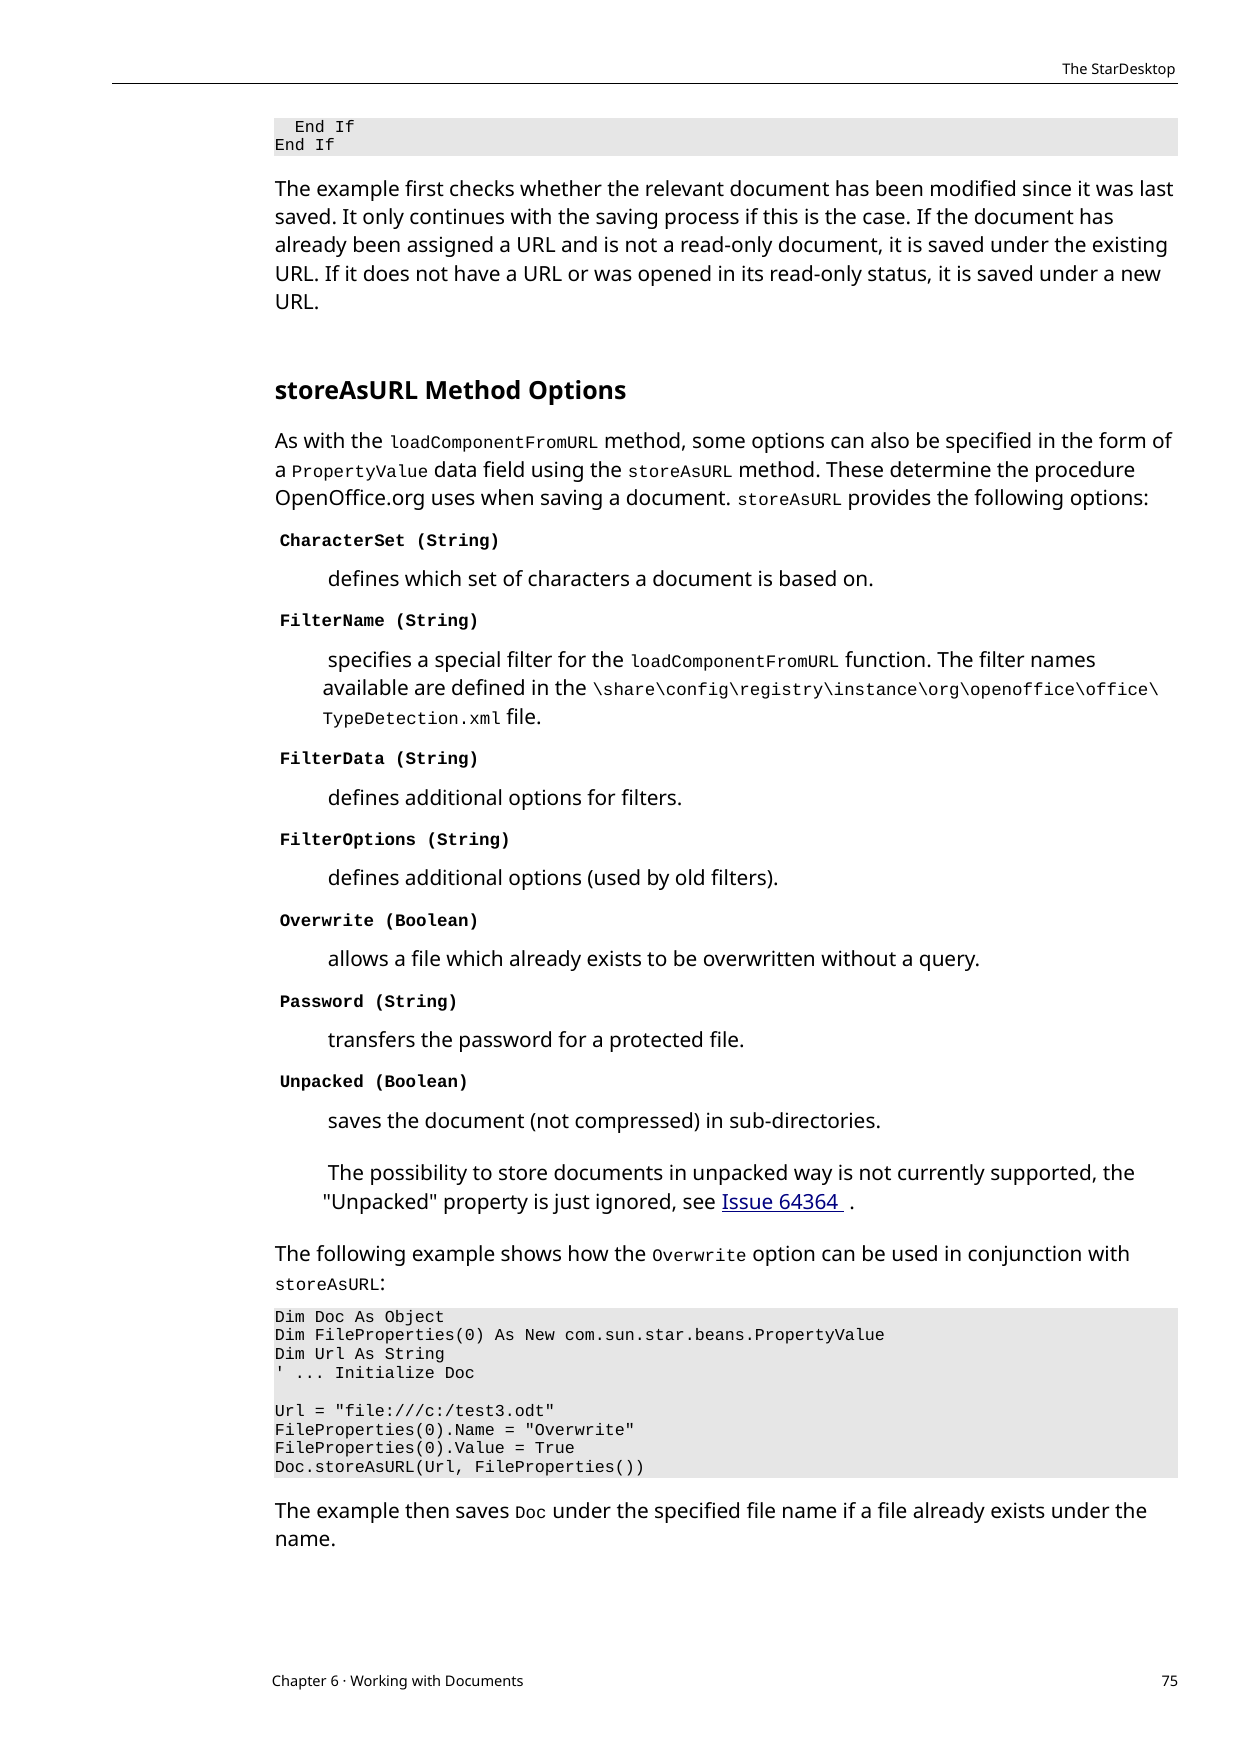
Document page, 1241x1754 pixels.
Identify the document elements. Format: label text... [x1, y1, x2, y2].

list defines additional options for filters. [322, 783, 1178, 811]
list The possibility to store documents in unpacked way is not currently supported, the "Unpacked" property is just ignored, see Issue 64364 . [322, 1158, 1178, 1215]
text The example first checks whether the relevant document has been modified since it was last saved. It only continues with the saving process if this is the case. If the document has already been assigned a URL and is not a read-only document, it is saved under the existing URL. If it does not have a URL or was opened in its read-only status, it is saved under a new URL. [274, 174, 1178, 316]
text The example then saves Doc under the specified file name if a file already exists under the name. [274, 1496, 1178, 1553]
text The following example shows how the Overwrite option can be used in conjunction with storeAsURL: [274, 1239, 1178, 1296]
text Dim Doc As Object Dim FileProperties(0) As New com.sun.star.beans.PropertyValue Dim Url As String ' ... Initialize Doc Url = "file:///c:/test3.odt" FileProperties(0).Name = "Overwrite" FileProperties(0).Value = True Doc.storeAsURL(Url, FileProperties()) [274, 1308, 1178, 1478]
list defines which set of characters a document is based on. [322, 564, 1178, 593]
list CharacterSet (String) [274, 524, 1178, 552]
list allows a file which already exists to be overwritten without a query. [322, 944, 1178, 973]
list FilterOptions (String) [274, 823, 1178, 852]
list Password (String) [274, 985, 1178, 1013]
list saves the document (not compressed) in sub-directories. [322, 1106, 1178, 1134]
text End If End If [274, 118, 1178, 156]
text As with the loadComponentFromURL method, some options can also be specified in the form of a PropertyValue data field using the storeAsURL method. These determine the procedure OpenOffice.org uses when saving a document. storeAsURL provides the following options: [274, 426, 1178, 512]
list FilterName (String) [274, 604, 1178, 633]
list transfers the password for a protected file. [322, 1025, 1178, 1054]
list specifies a special filter for the loadComponentFromURL function. The filter names available are defined in the \share\config\registry\instance\org\openoffice\office\TypeDetection.xml file. [322, 645, 1178, 730]
list FilterData (String) [274, 742, 1178, 771]
list Unpacked (Boolean) [274, 1066, 1178, 1094]
list defines additional options (used by old filters). [322, 863, 1178, 892]
subtitle storeAsURL Method Options [274, 373, 1178, 407]
list Overwrite (Boolean) [274, 904, 1178, 932]
